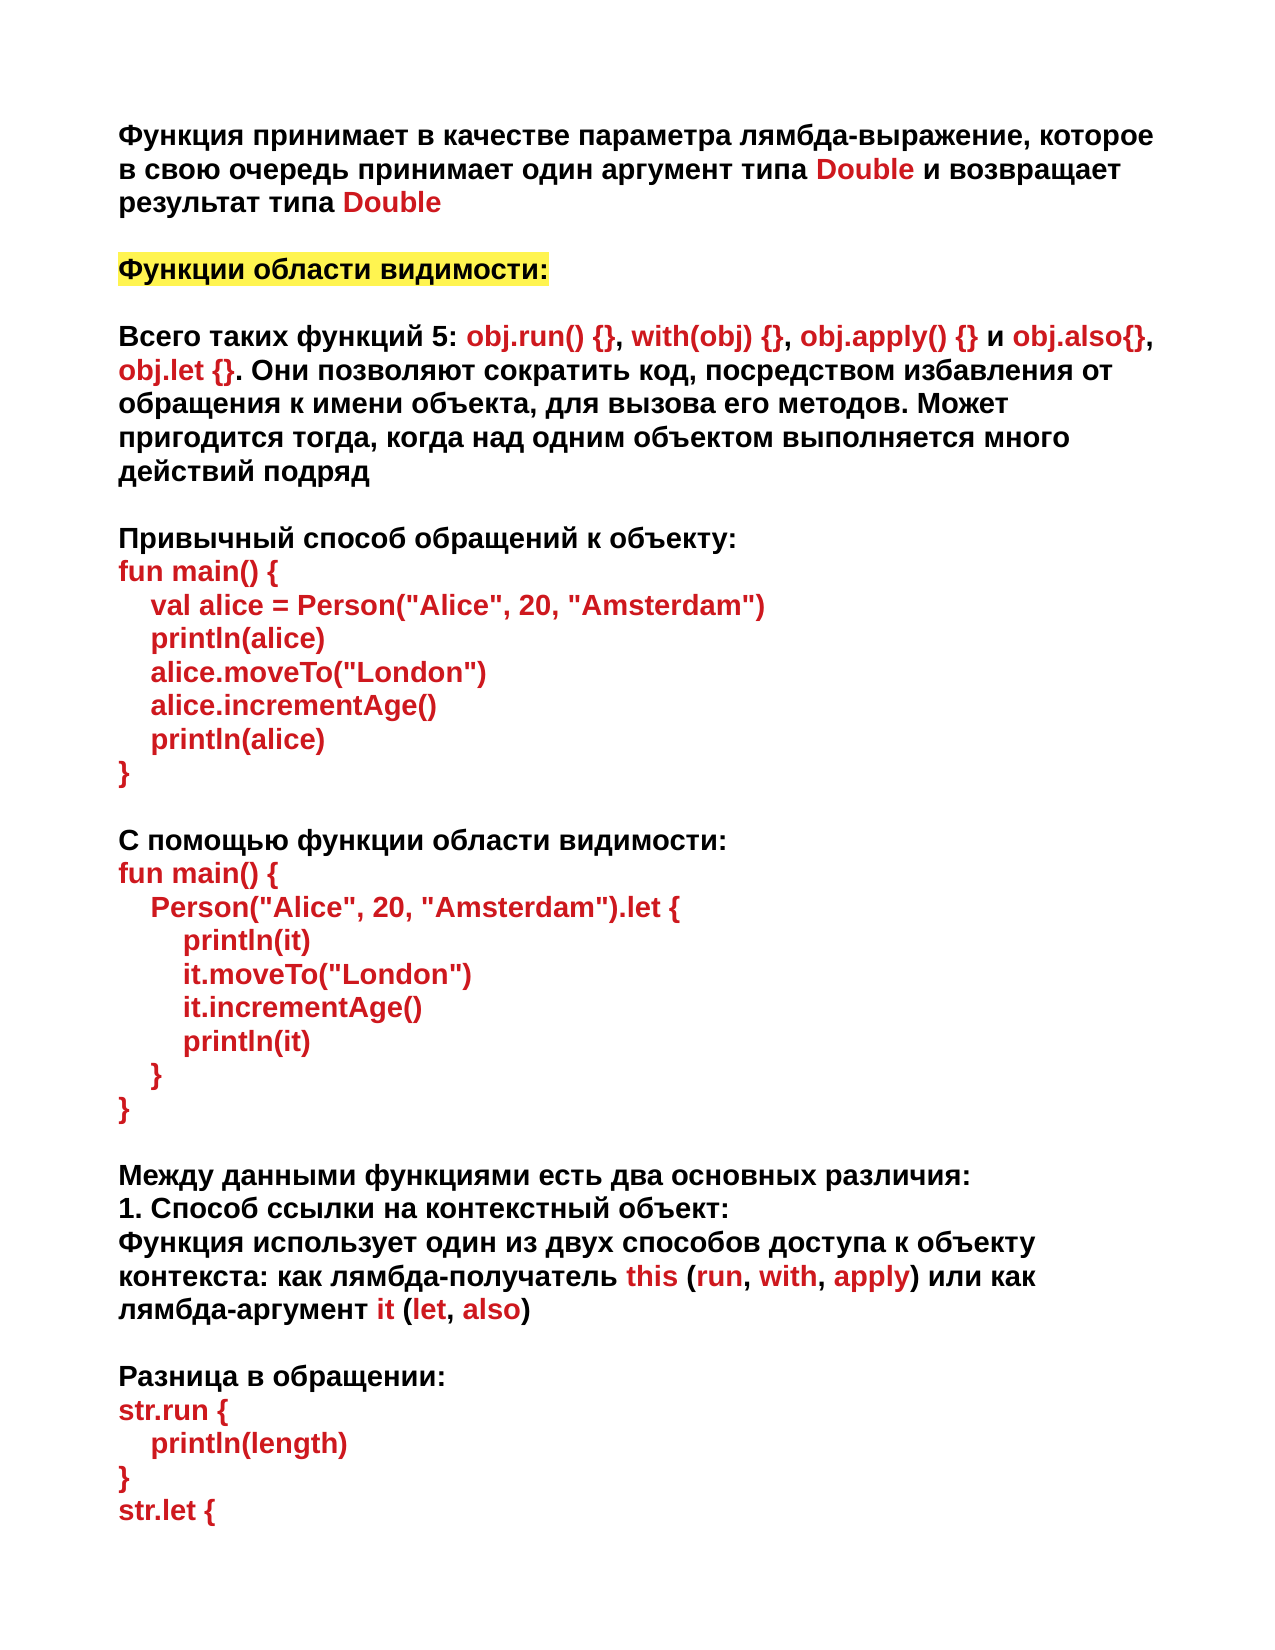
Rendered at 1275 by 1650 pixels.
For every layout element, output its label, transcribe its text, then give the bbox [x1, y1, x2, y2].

text Person("Alice", 20, "Amsterdam").let { [118, 889, 1157, 923]
text println(alice) [118, 722, 1157, 755]
text } [118, 755, 1157, 789]
text println(it) [118, 923, 1157, 957]
text fun main() { [118, 856, 1157, 889]
text println(alice) [118, 621, 1157, 655]
text Разница в обращении: [118, 1359, 1157, 1393]
text Привычный способ обращений к объекту: [118, 521, 1157, 554]
text alice.moveTo("London") [118, 655, 1157, 688]
text println(it) [118, 1024, 1157, 1057]
text alice.incrementAge() [118, 688, 1157, 722]
text str.let { [118, 1493, 1157, 1527]
text } [118, 1091, 1157, 1124]
text С помощью функции области видимости: [118, 822, 1157, 856]
text fun main() { [118, 554, 1157, 588]
text Функция использует один из двух способов доступа к объекту контекста: как лямбда-получатель this (run, with, apply) или как лямбда-аргумент it (let, also) [118, 1225, 1157, 1326]
text Функции области видимости: [118, 252, 1157, 286]
text Функция принимает в качестве параметра лямбда-выражение, которое в свою очередь принимает один аргумент типа Double и возвращает результат типа Double [118, 118, 1157, 219]
text str.run { [118, 1393, 1157, 1426]
text 1. Способ ссылки на контекстный объект: [118, 1191, 1157, 1225]
text println(length) [118, 1426, 1157, 1460]
text Всего таких функций 5: obj.run() {}, with(obj) {}, obj.apply() {} и obj.also{}, obj.let {}. Они позволяют сократить код, посредством избавления от обращения к имени объекта, для вызова его методов. Может пригодится тогда, когда над одним объектом выполняется много действий подряд [118, 319, 1157, 487]
text val alice = Person("Alice", 20, "Amsterdam") [118, 588, 1157, 621]
text } [118, 1057, 1157, 1091]
text it.moveTo("London") [118, 957, 1157, 990]
text it.incrementAge() [118, 990, 1157, 1024]
text } [118, 1460, 1157, 1493]
text Между данными функциями есть два основных различия: [118, 1158, 1157, 1191]
